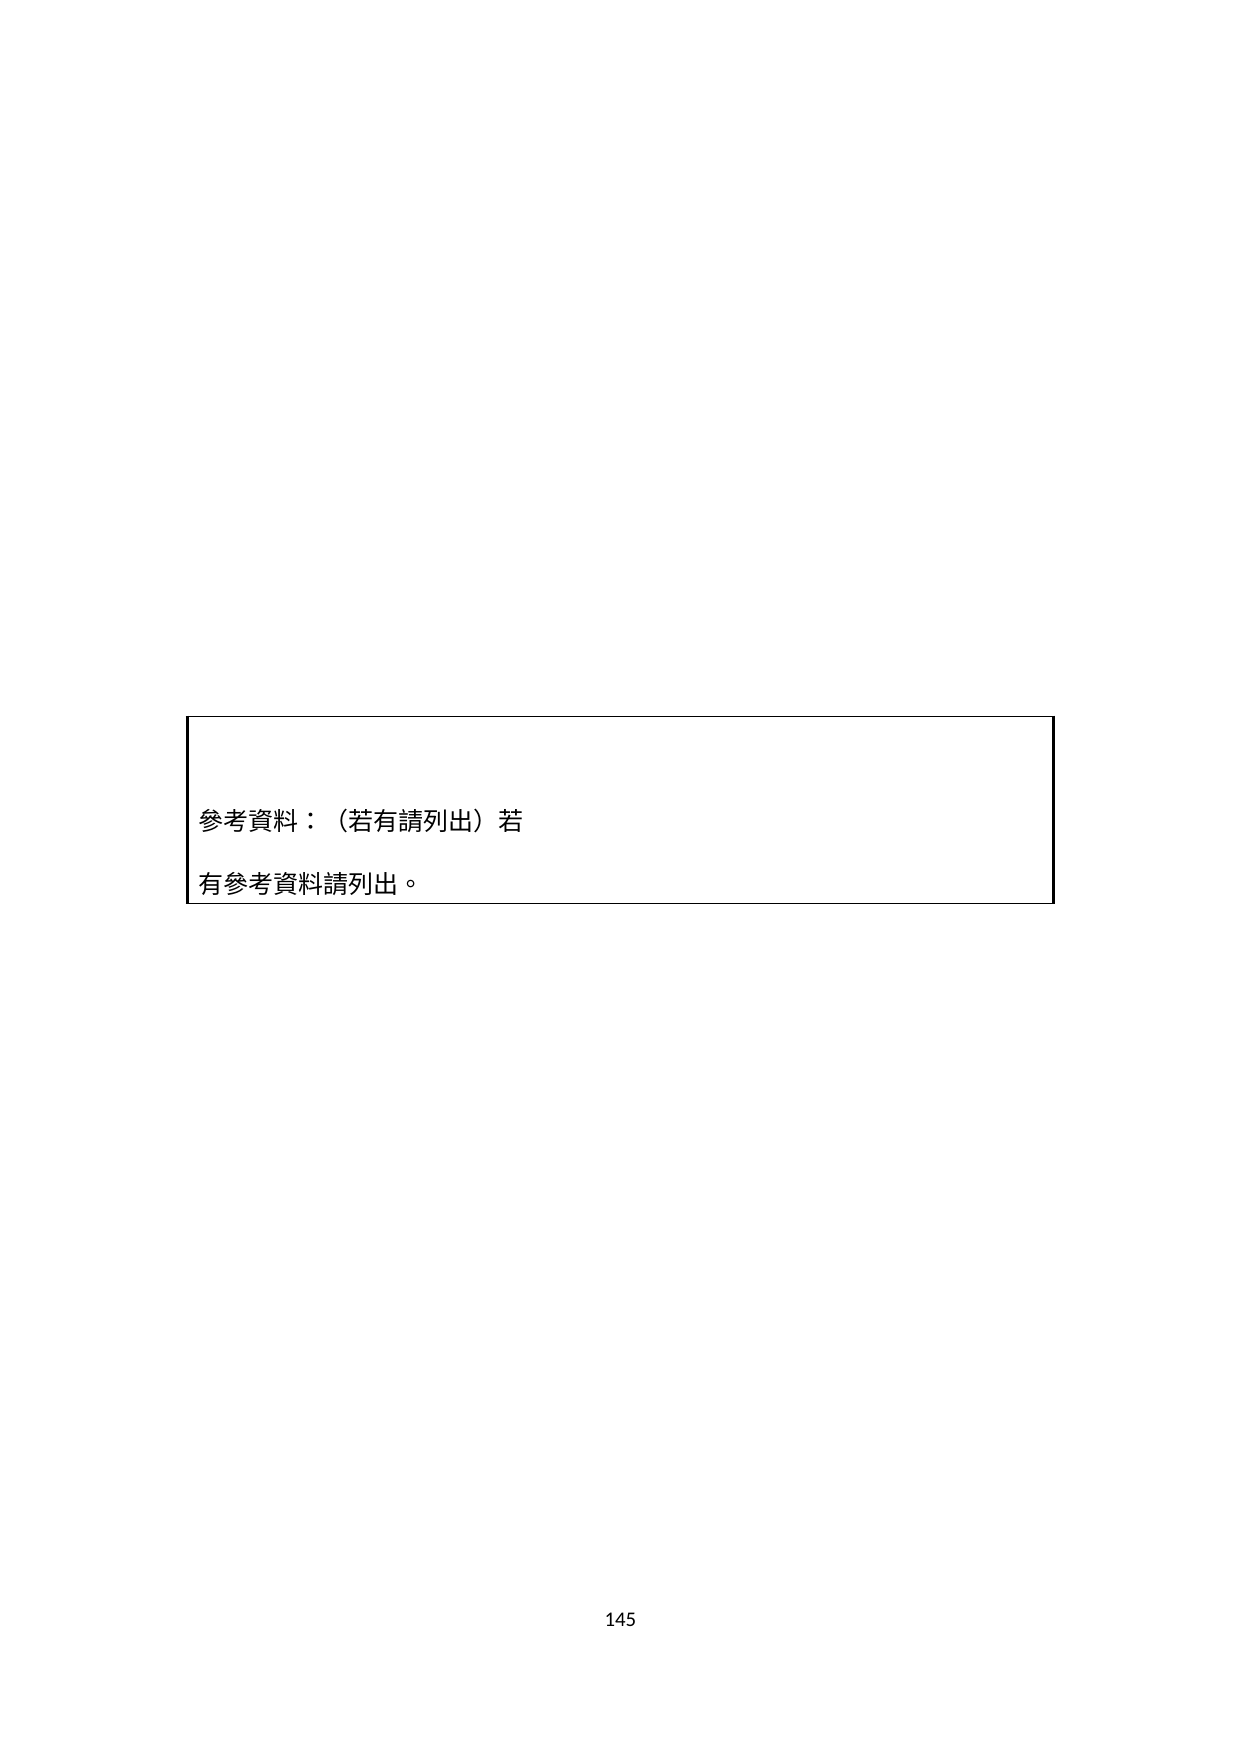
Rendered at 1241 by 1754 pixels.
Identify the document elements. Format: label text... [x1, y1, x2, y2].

table_cell 參考資料：（若有請列出）若有參考資料請列出。 [189, 717, 1052, 903]
